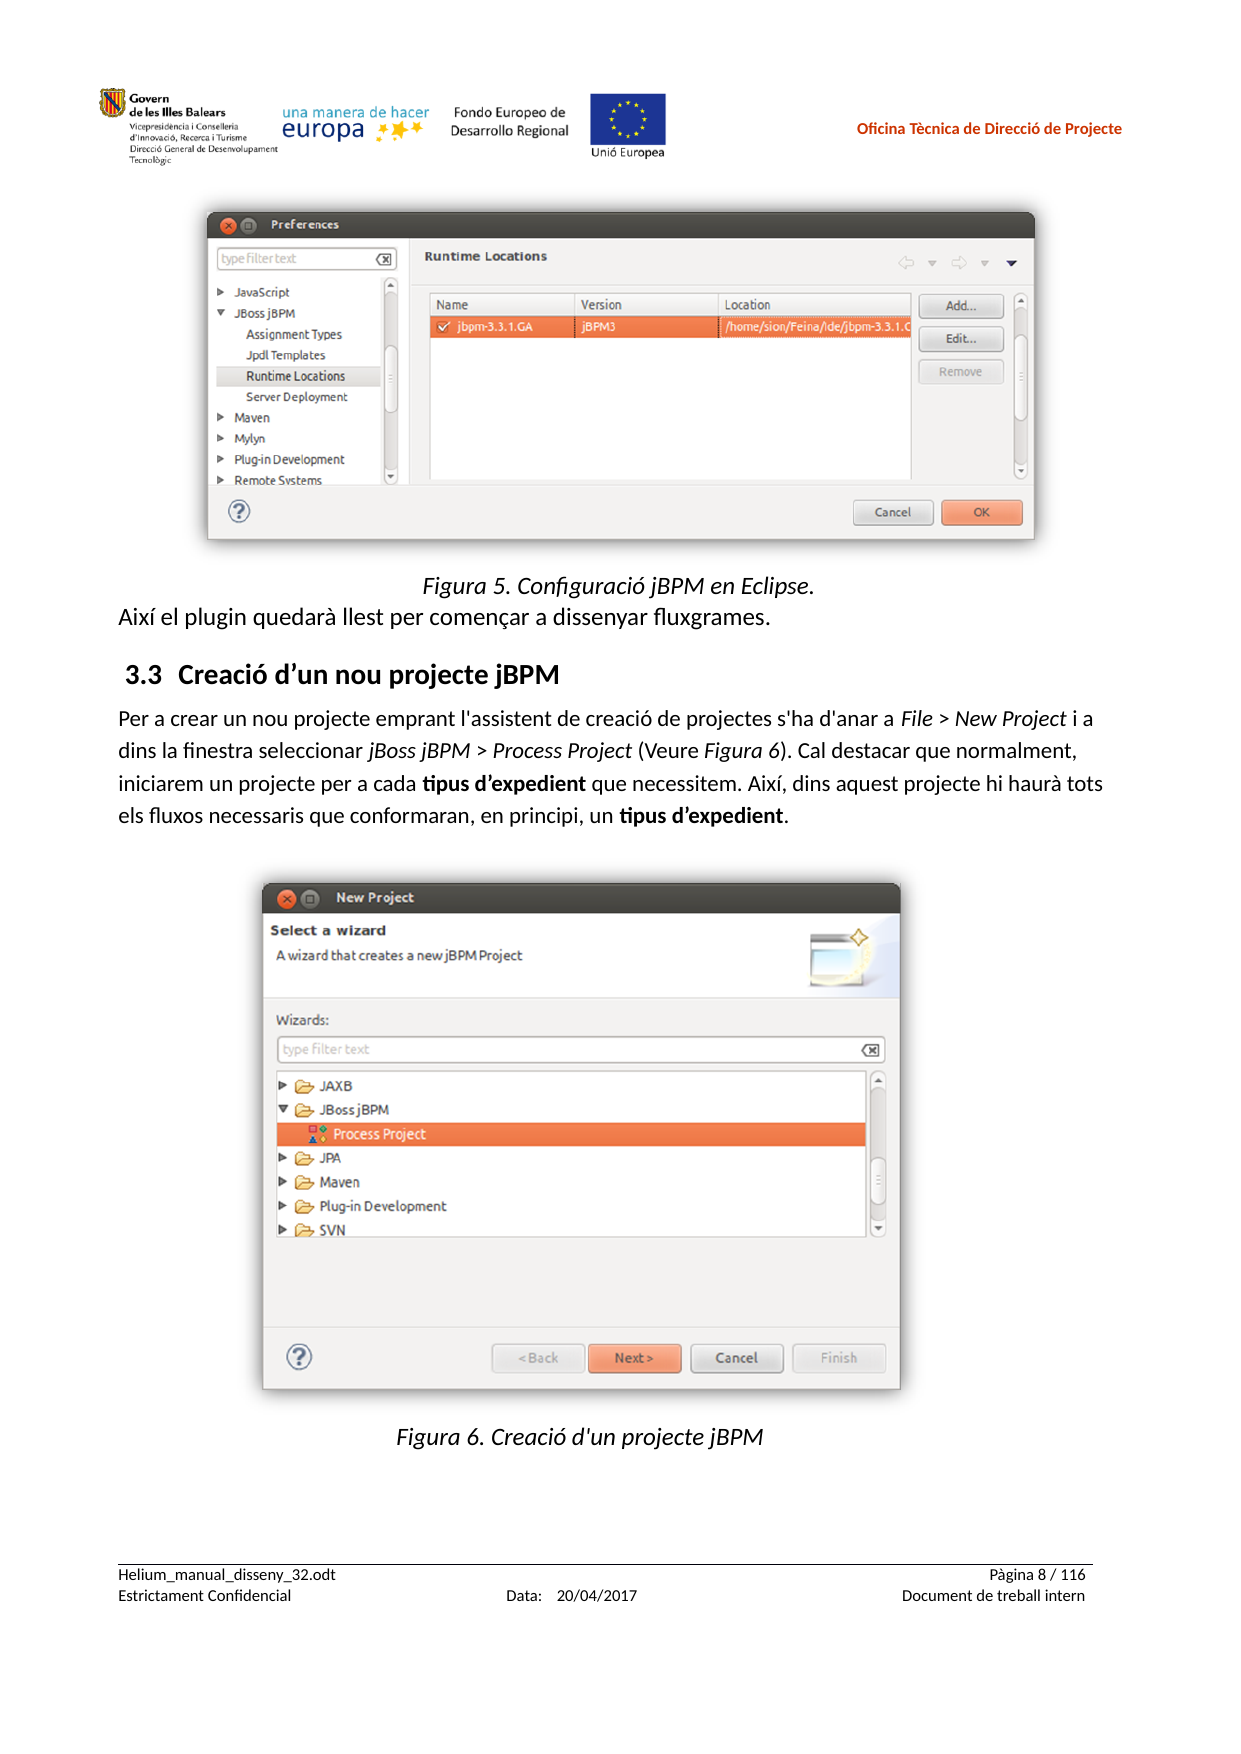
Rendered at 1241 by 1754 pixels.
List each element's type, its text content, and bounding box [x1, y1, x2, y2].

picture [99, 87, 668, 166]
text [231, 839, 931, 851]
text Per a crear un nou projecte emprant l'assistent de creació de projectes s'ha d'anar a File > New Project i a dins la finestra seleccionar jBoss jBPM > Process Project (Veure Figura 6). Cal destacar que normalment, iniciarem un projecte per a cada tipus d’expedient que necessitem. Així, dins aquest projecte hi haurà tots els fluxos necessaris que conformaran, en principi, un tipus d’expedient. [118, 704, 1122, 829]
picture [231, 851, 932, 1421]
text Figura 6. Creació d'un projecte jBPM [231, 1421, 931, 1451]
text Així el plugin quedarà llest per començar a dissenyar fluxgrames. [118, 168, 1122, 631]
subtitle Creació d’un nou projecte jBPM [118, 656, 1122, 692]
text Figura 5. Configuració jBPM en Eclipse. [175, 571, 1065, 601]
picture [175, 180, 1065, 571]
